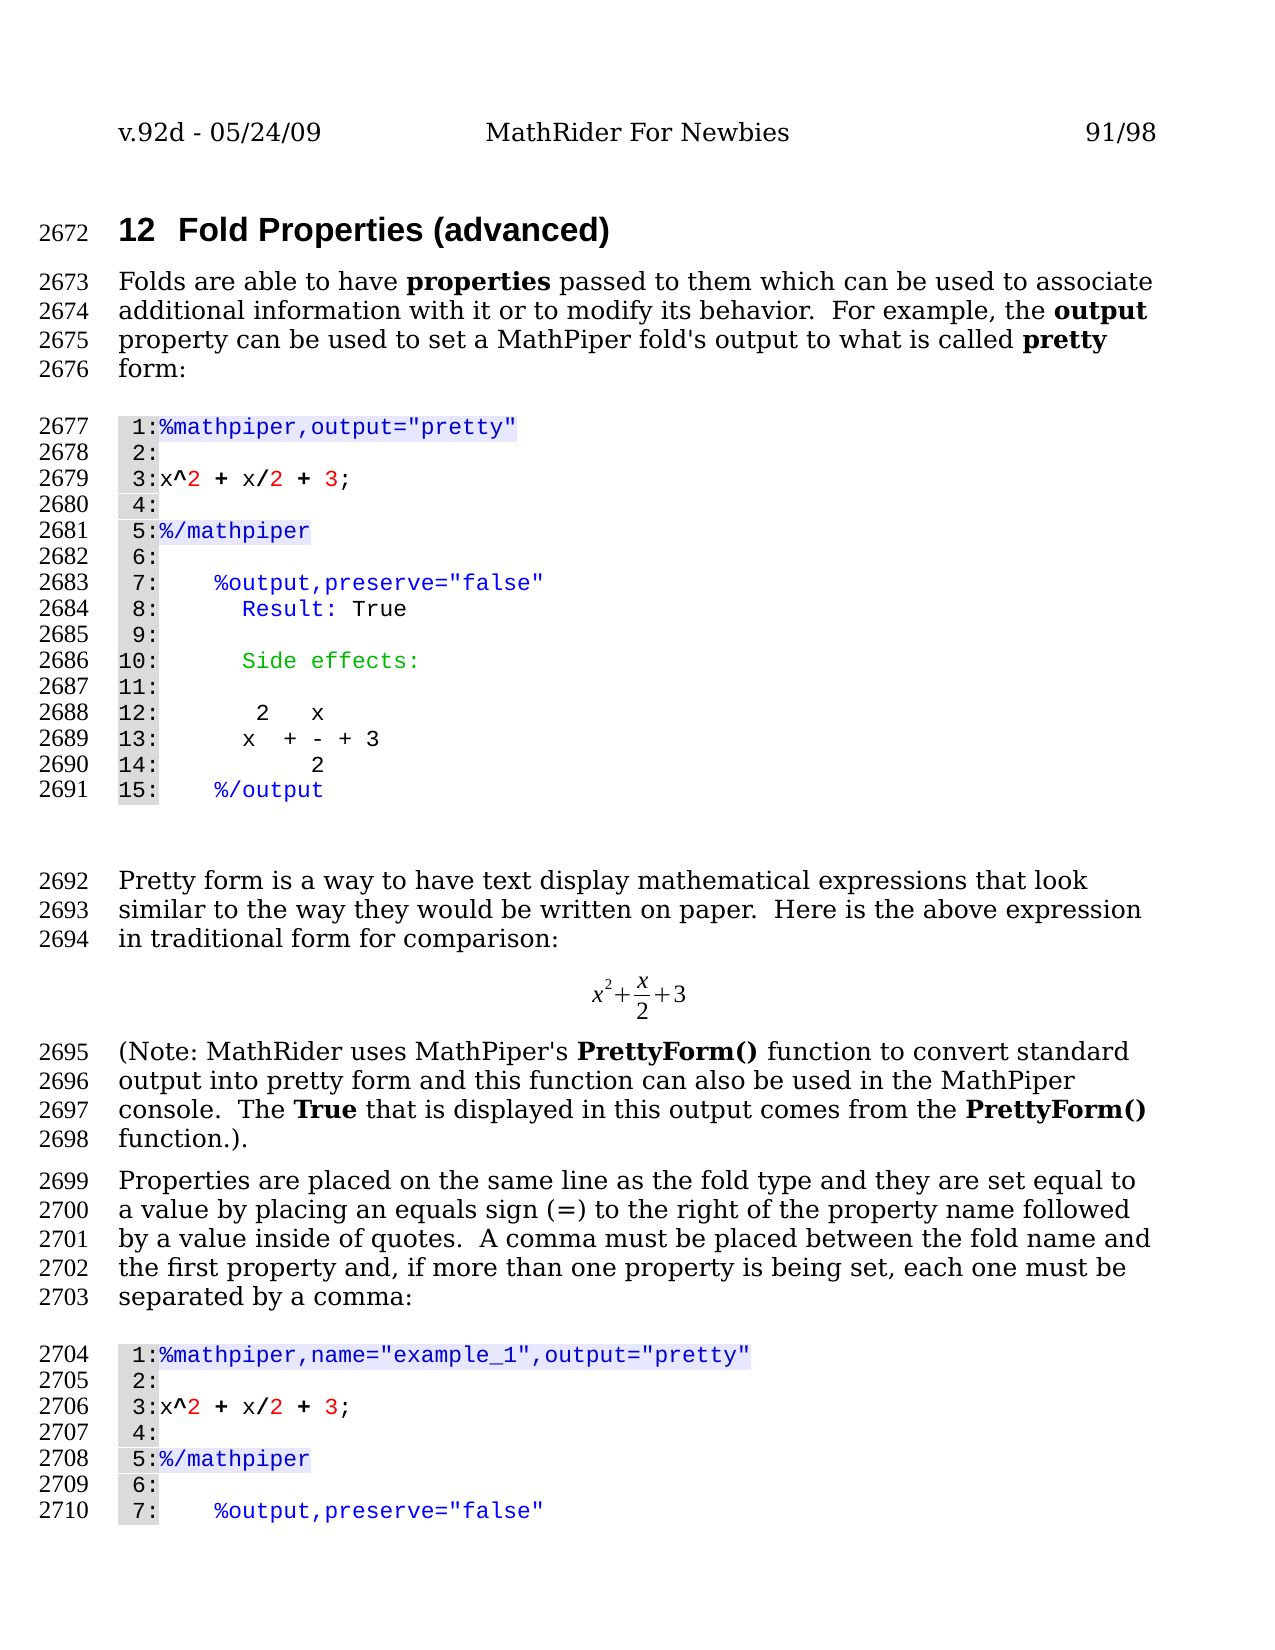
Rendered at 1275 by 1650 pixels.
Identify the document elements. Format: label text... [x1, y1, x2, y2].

text 15: %/output [118, 779, 1157, 805]
text 5:%/mathpiper [118, 519, 1157, 545]
text 13: x + - + 3 [118, 727, 1157, 753]
text 3:x^2 + x/2 + 3; [118, 1396, 1157, 1422]
text 4: [118, 493, 1157, 519]
text 3:x^2 + x/2 + 3; [118, 468, 1157, 493]
text 2: [118, 442, 1157, 468]
text (Note: MathRider uses MathPiper's PrettyForm() function to convert standard output into pretty form and this function can also be used in the MathPiper console. The True that is displayed in this output comes from the PrettyForm() function.). [118, 1037, 1157, 1154]
text 6: [118, 545, 1157, 571]
text 5:%/mathpiper [118, 1447, 1157, 1473]
text 12: 2 x [118, 701, 1157, 727]
text 1:%mathpiper,output="pretty" [118, 416, 1157, 442]
text 9: [118, 623, 1157, 649]
text Pretty form is a way to have text display mathematical expressions that look similar to the way they would be written on paper. Here is the above expression in traditional form for comparison: [118, 866, 1157, 954]
text Properties are placed on the same line as the fold type and they are set equal to a value by placing an equals sign (=) to the right of the property name followed by a value inside of quotes. A comma must be placed between the fold name and the first property and, if more than one property is being set, each one must be separated by a comma: [118, 1166, 1157, 1312]
text 4: [118, 1422, 1157, 1447]
text 1:%mathpiper,name="example_1",output="pretty" [118, 1344, 1157, 1370]
text 10: Side effects: [118, 649, 1157, 675]
subtitle Fold Properties (advanced) [118, 210, 1157, 248]
text 6: [118, 1473, 1157, 1499]
text 2: [118, 1370, 1157, 1396]
text 8: Result: True [118, 597, 1157, 623]
text 14: 2 [118, 753, 1157, 779]
text 11: [118, 675, 1157, 701]
text 7: %output,preserve="false" [118, 571, 1157, 597]
text Folds are able to have properties passed to them which can be used to associate additional information with it or to modify its behavior. For example, the output property can be used to set a MathPiper fold's output to what is called pretty form: [118, 266, 1157, 384]
text 7: %output,preserve="false" [118, 1499, 1157, 1525]
